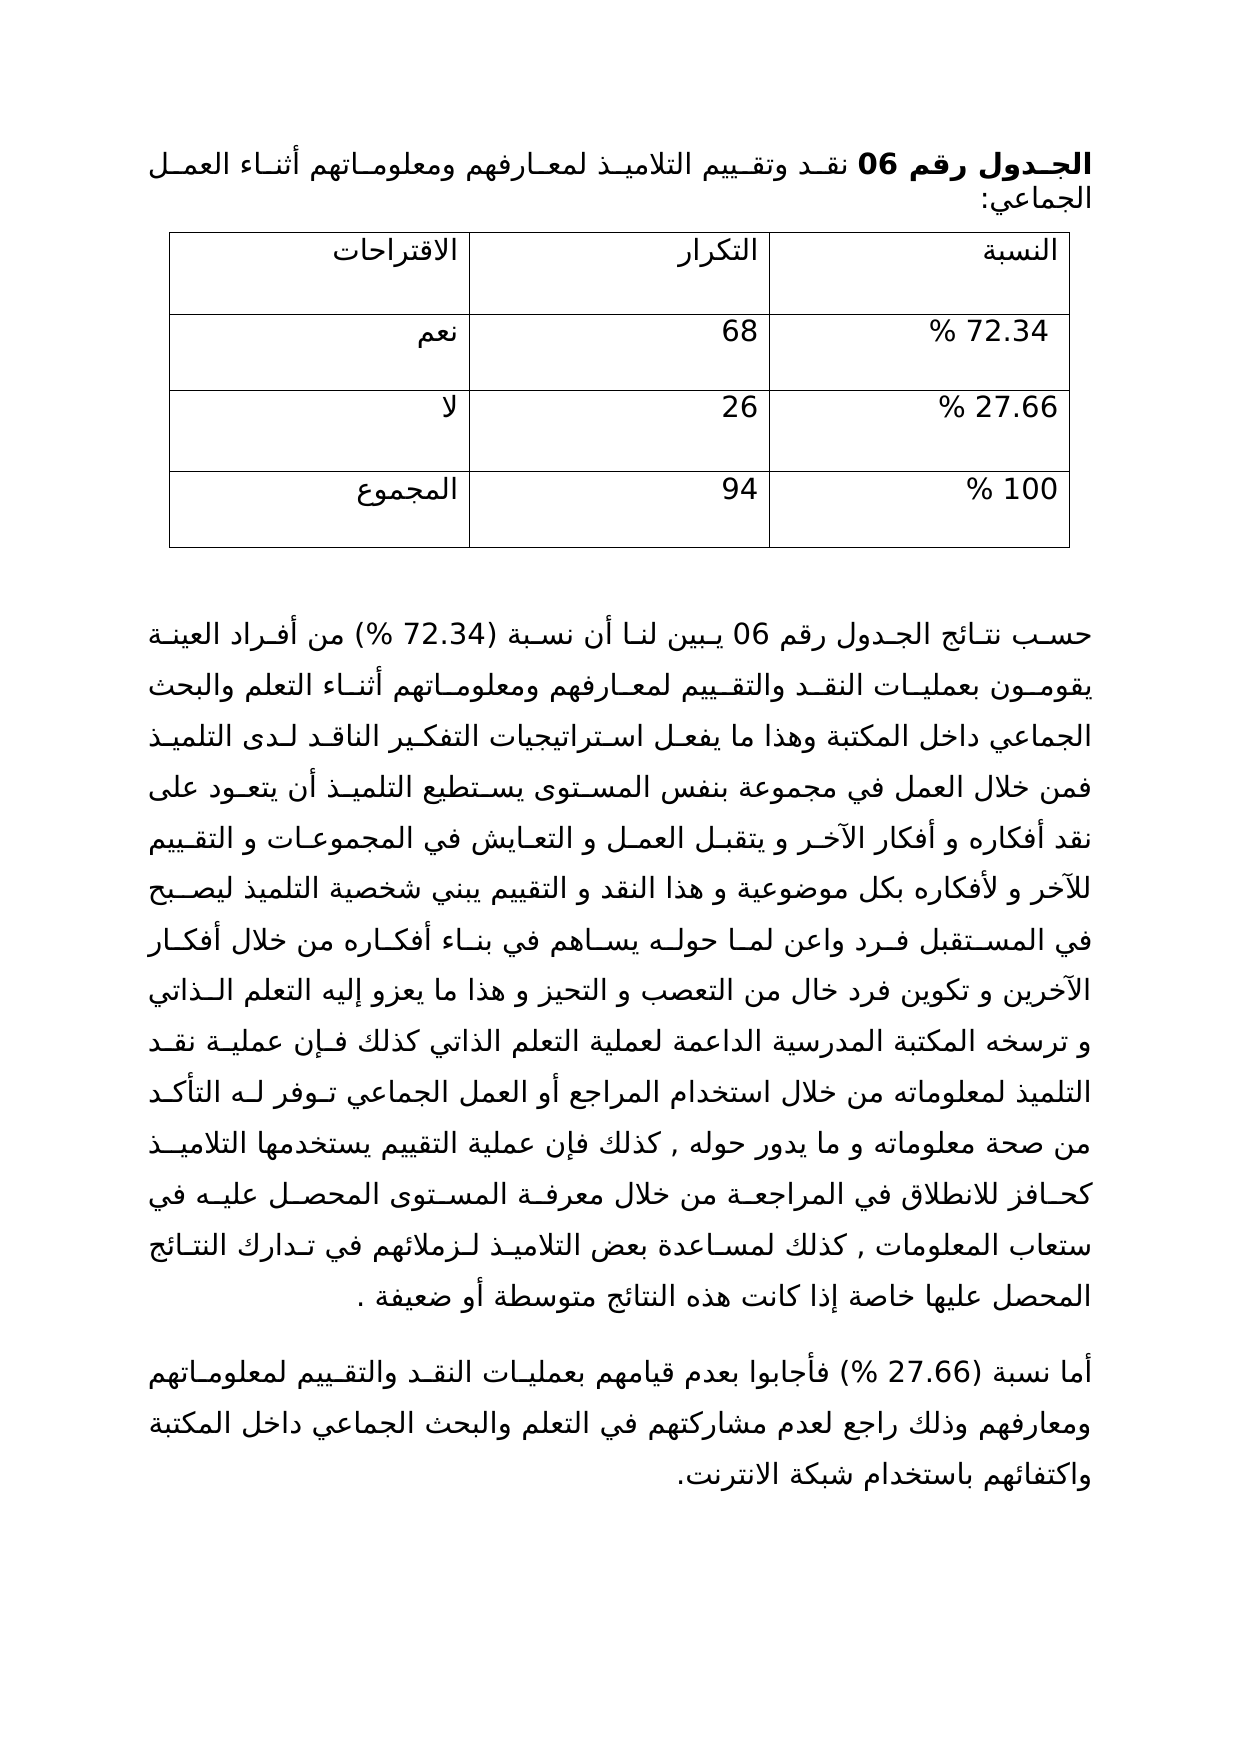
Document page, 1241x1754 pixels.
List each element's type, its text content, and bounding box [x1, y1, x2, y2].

text الجدول رقم 06 نقد وتقييم التلاميذ لمعارفهم ومعلوماتهم أثناء العمل الجماعي: [148, 148, 1092, 216]
table_header النسبة [770, 233, 1069, 313]
table_cell نعم [170, 315, 469, 390]
table_cell 94 [470, 472, 769, 547]
table_cell لا [170, 391, 469, 471]
table_cell 26 [470, 391, 769, 471]
table_cell 27.66 % [770, 391, 1069, 471]
text حسب نتائج الجدول رقم 06 يبين لنا أن نسبة (72.34 %) من أفراد العينة يقومون بعمليات النقد والتقييم لمعارفهم ومعلوماتهم أثناء التعلم والبحث الجماعي داخل المكتبة وهذا ما يفعل استراتيجيات التفكير الناقد لدى التلميذ فمن خلال العمل في مجموعة بنفس المستوى يستطيع التلميذ أن يتعود على نقد أفكاره و أفكار الآخر و يتقبل العمل و التعايش في المجموعات و التقييم للآخر و لأفكاره بكل موضوعية و هذا النقد و التقييم يبني شخصية التلميذ ليصبح في المستقبل فرد واعن لما حوله يساهم في بناء أفكاره من خلال أفكار الآخرين و تكوين فرد خال من التعصب و التحيز و هذا ما يعزو إليه التعلم الذاتي و ترسخه المكتبة المدرسية الداعمة لعملية التعلم الذاتي كذلك فإن عملية نقد التلميذ لمعلوماته من خلال استخدام المراجع أو العمل الجماعي توفر له التأكد من صحة معلوماته و ما يدور حوله , كذلك فإن عملية التقييم يستخدمها التلاميذ كحافز للانطلاق في المراجعة من خلال معرفة المستوى المحصل عليه في ستعاب المعلومات , كذلك لمساعدة بعض التلاميذ لزملائهم في تدارك النتائج المحصل عليها خاصة إذا كانت هذه النتائج متوسطة أو ضعيفة . [148, 617, 1092, 1313]
table_cell المجموع [170, 472, 469, 547]
table_header التكرار [470, 233, 769, 313]
table_header الاقتراحات [170, 233, 469, 313]
table_cell 100 % [770, 472, 1069, 547]
text أما نسبة (27.66 %) فأجابوا بعدم قيامهم بعمليات النقد والتقييم لمعلوماتهم ومعارفهم وذلك راجع لعدم مشاركتهم في التعلم والبحث الجماعي داخل المكتبة واكتفائهم باستخدام شبكة الانترنت. [148, 1355, 1092, 1491]
table_cell 72.34 % [770, 315, 1069, 390]
table_cell 68 [470, 315, 769, 390]
